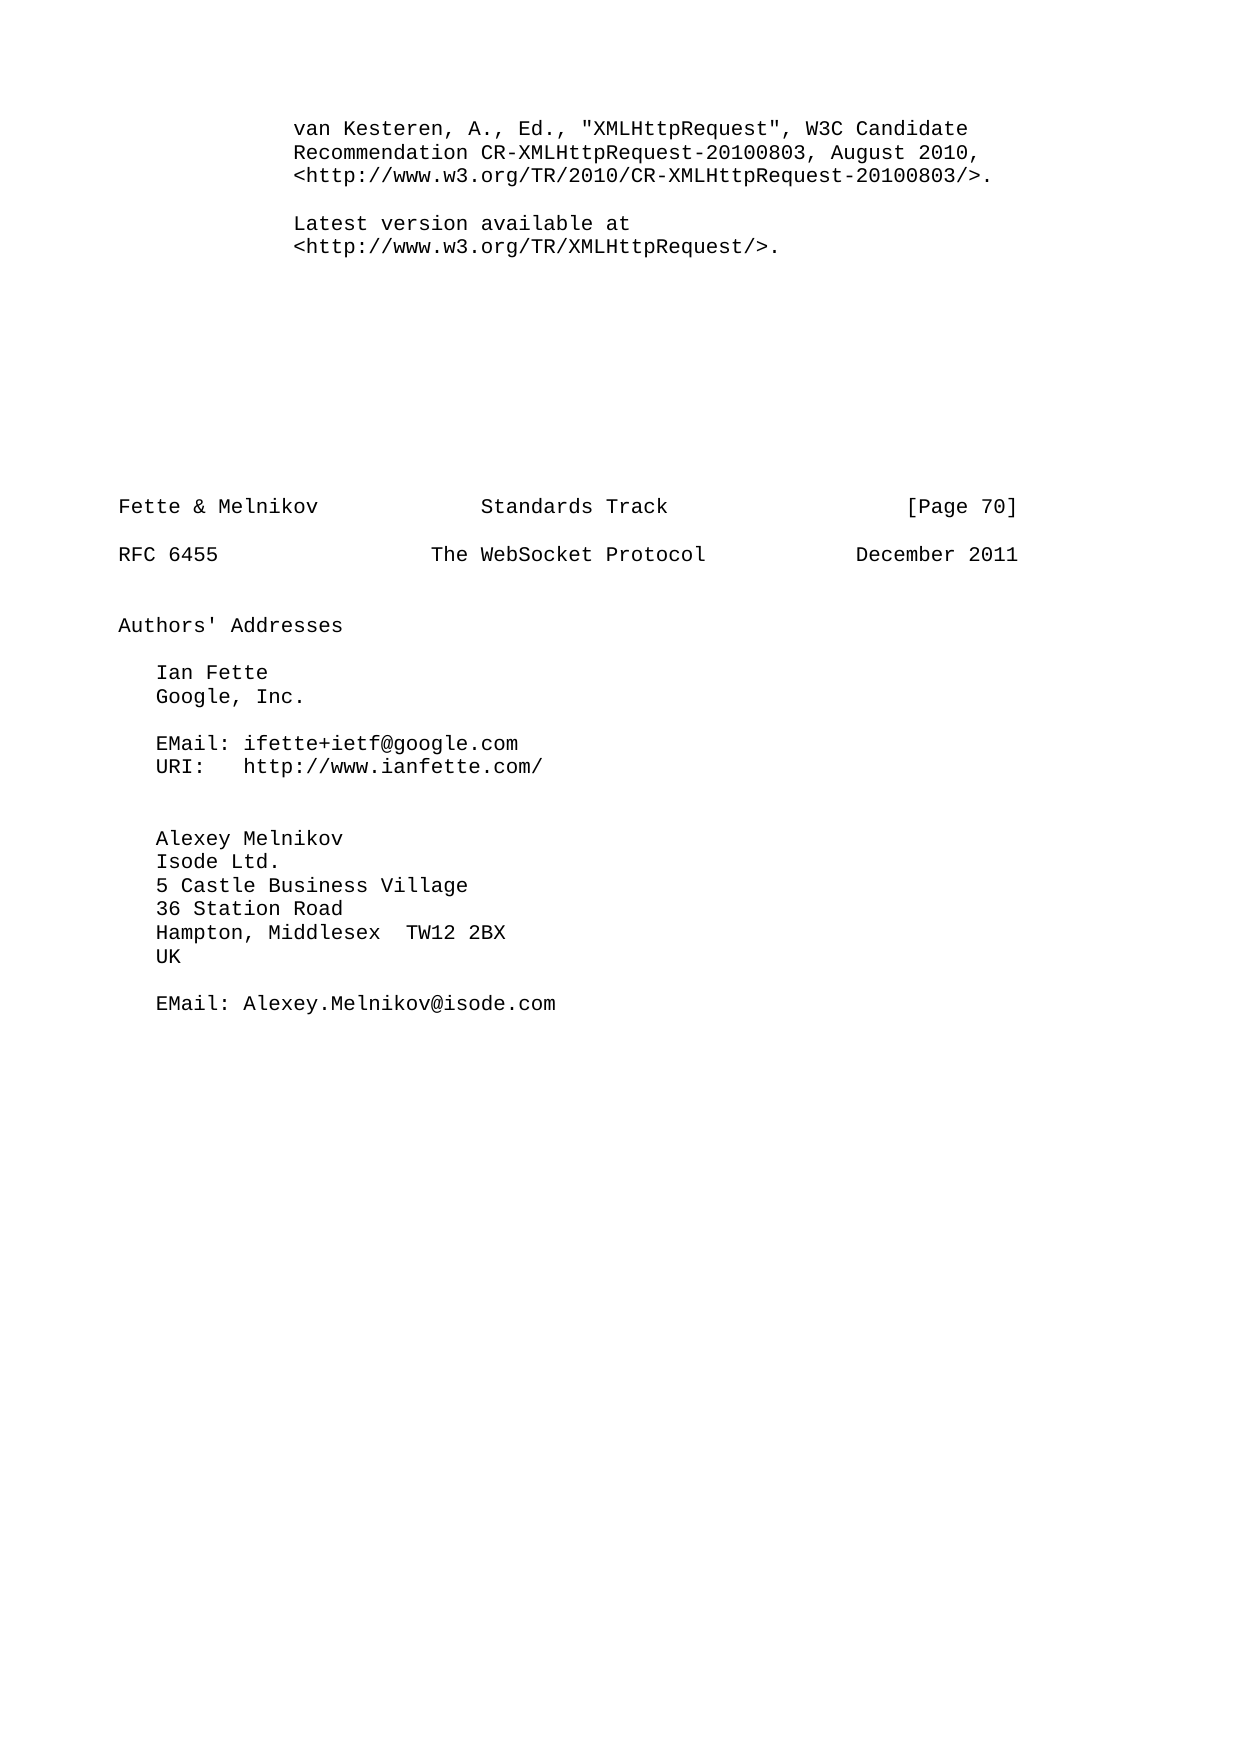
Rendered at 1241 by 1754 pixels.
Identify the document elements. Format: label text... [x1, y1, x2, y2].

text Isode Ltd. [118, 851, 1122, 875]
text EMail: ifette+ietf@google.com [118, 733, 1122, 757]
text Latest version available at [118, 213, 1122, 236]
text <http://www.w3.org/TR/XMLHttpRequest/>. [118, 236, 1122, 260]
text UK [118, 946, 1122, 969]
text Alexey Melnikov [118, 827, 1122, 851]
text Ian Fette [118, 662, 1122, 686]
text 36 Station Road [118, 898, 1122, 922]
text Google, Inc. [118, 686, 1122, 709]
text URI: http://www.ianfette.com/ [118, 757, 1122, 780]
text Authors' Addresses [118, 615, 1122, 638]
text Fette & Melnikov Standards Track [Page 70] [118, 496, 1122, 520]
text Recommendation CR-XMLHttpRequest-20100803, August 2010, [118, 142, 1122, 165]
text <http://www.w3.org/TR/2010/CR-XMLHttpRequest-20100803/>. [118, 165, 1122, 189]
text RFC 6455 The WebSocket Protocol December 2011 [118, 544, 1122, 567]
text 5 Castle Business Village [118, 875, 1122, 898]
text van Kesteren, A., Ed., "XMLHttpRequest", W3C Candidate [118, 118, 1122, 142]
text EMail: Alexey.Melnikov@isode.com [118, 993, 1122, 1017]
text Hampton, Middlesex TW12 2BX [118, 922, 1122, 946]
